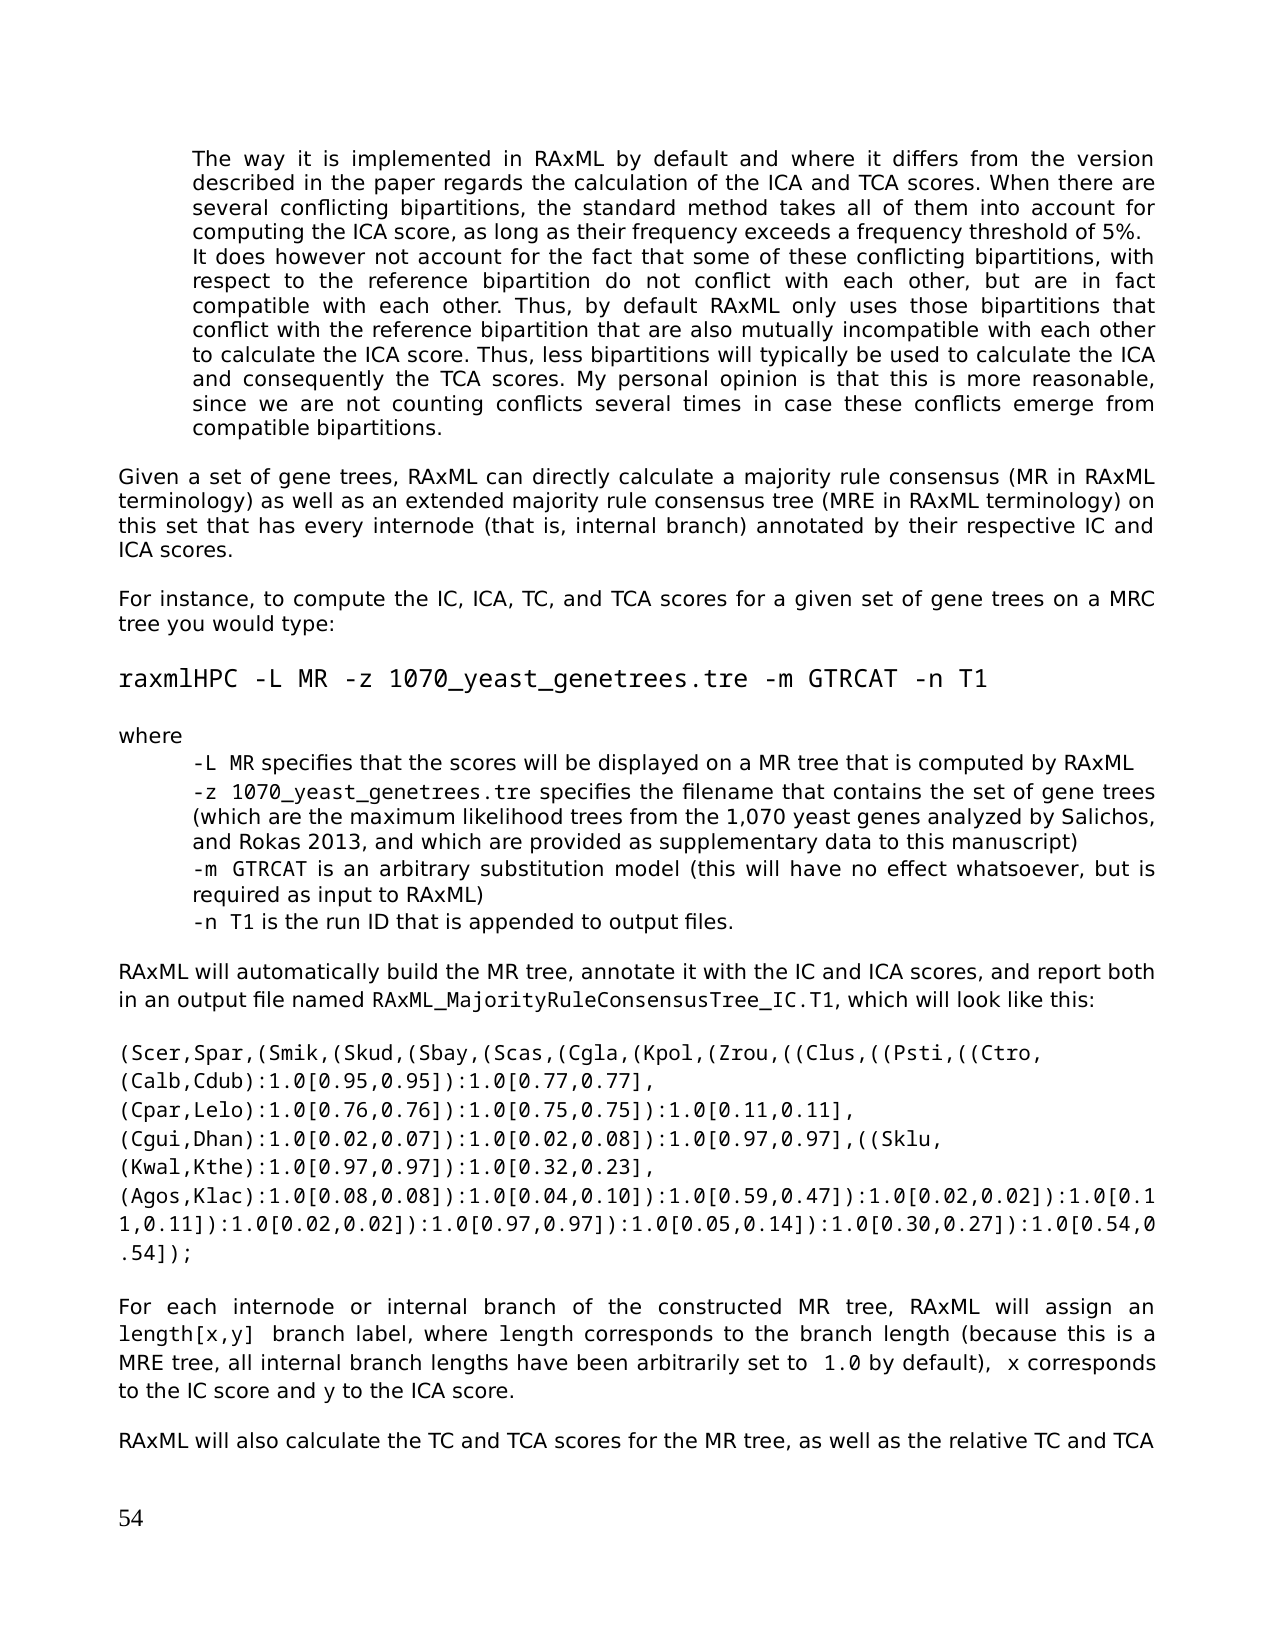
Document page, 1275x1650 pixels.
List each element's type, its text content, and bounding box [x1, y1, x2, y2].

text The way it is implemented in RAxML by default and where it differs from the version described in the paper regards the calculation of the ICA and TCA scores. When there are several conflicting bipartitions, the standard method takes all of them into account for computing the ICA score, as long as their frequency exceeds a frequency threshold of 5%. [192, 147, 1157, 244]
text RAxML will also calculate the TC and TCA scores for the MR tree, as well as the relative TC and TCA [118, 1429, 1157, 1454]
text RAxML will automatically build the MR tree, annotate it with the IC and ICA scores, and report both in an output file named RAxML_MajorityRuleConsensusTree_IC.T1, which will look like this: [118, 960, 1157, 1013]
text For each internode or internal branch of the constructed MR tree, RAxML will assign an length[x,y] branch label, where length corresponds to the branch length (because this is a MRE tree, all internal branch lengths have been arbitrarily set to 1.0 by default), x corresponds to the IC score and y to the ICA score. [118, 1295, 1157, 1405]
text -m GTRCAT is an arbitrary substitution model (this will have no effect whatsoever, but is required as input to RAxML) [192, 854, 1157, 907]
text (Scer,Spar,(Smik,(Skud,(Sbay,(Scas,(Cgla,(Kpol,(Zrou,((Clus,((Psti,((Ctro,(Calb,Cdub):1.0[0.95,0.95]):1.0[0.77,0.77],(Cpar,Lelo):1.0[0.76,0.76]):1.0[0.75,0.75]):1.0[0.11,0.11],(Cgui,Dhan):1.0[0.02,0.07]):1.0[0.02,0.08]):1.0[0.97,0.97],((Sklu,(Kwal,Kthe):1.0[0.97,0.97]):1.0[0.32,0.23],(Agos,Klac):1.0[0.08,0.08]):1.0[0.04,0.10]):1.0[0.59,0.47]):1.0[0.02,0.02]):1.0[0.11,0.11]):1.0[0.02,0.02]):1.0[0.97,0.97]):1.0[0.05,0.14]):1.0[0.30,0.27]):1.0[0.54,0.54]); [118, 1038, 1157, 1266]
text where [118, 724, 1157, 748]
text -n T1 is the run ID that is appended to output files. [192, 907, 1157, 936]
text raxmlHPC -L MR -z 1070_yeast_genetrees.tre -m GTRCAT -n T1 [118, 661, 1157, 695]
text -L MR specifies that the scores will be displayed on a MR tree that is computed by RAxML [192, 748, 1157, 777]
text -z 1070_yeast_genetrees.tre specifies the filename that contains the set of gene trees (which are the maximum likelihood trees from the 1,070 yeast genes analyzed by Salichos, and Rokas 2013, and which are provided as supplementary data to this manuscript) [192, 777, 1157, 854]
text Given a set of gene trees, RAxML can directly calculate a majority rule consensus (MR in RAxML terminology) as well as an extended majority rule consensus tree (MRE in RAxML terminology) on this set that has every internode (that is, internal branch) annotated by their respective IC and ICA scores. [118, 465, 1157, 563]
text For instance, to compute the IC, ICA, TC, and TCA scores for a given set of gene trees on a MRC tree you would type: [118, 587, 1157, 636]
text It does however not account for the fact that some of these conflicting bipartitions, with respect to the reference bipartition do not conflict with each other, but are in fact compatible with each other. Thus, by default RAxML only uses those bipartitions that conflict with the reference bipartition that are also mutually incompatible with each other to calculate the ICA score. Thus, less bipartitions will typically be used to calculate the ICA and consequently the TCA scores. My personal opinion is that this is more reasonable, since we are not counting conflicts several times in case these conflicts emerge from compatible bipartitions. [192, 244, 1157, 440]
